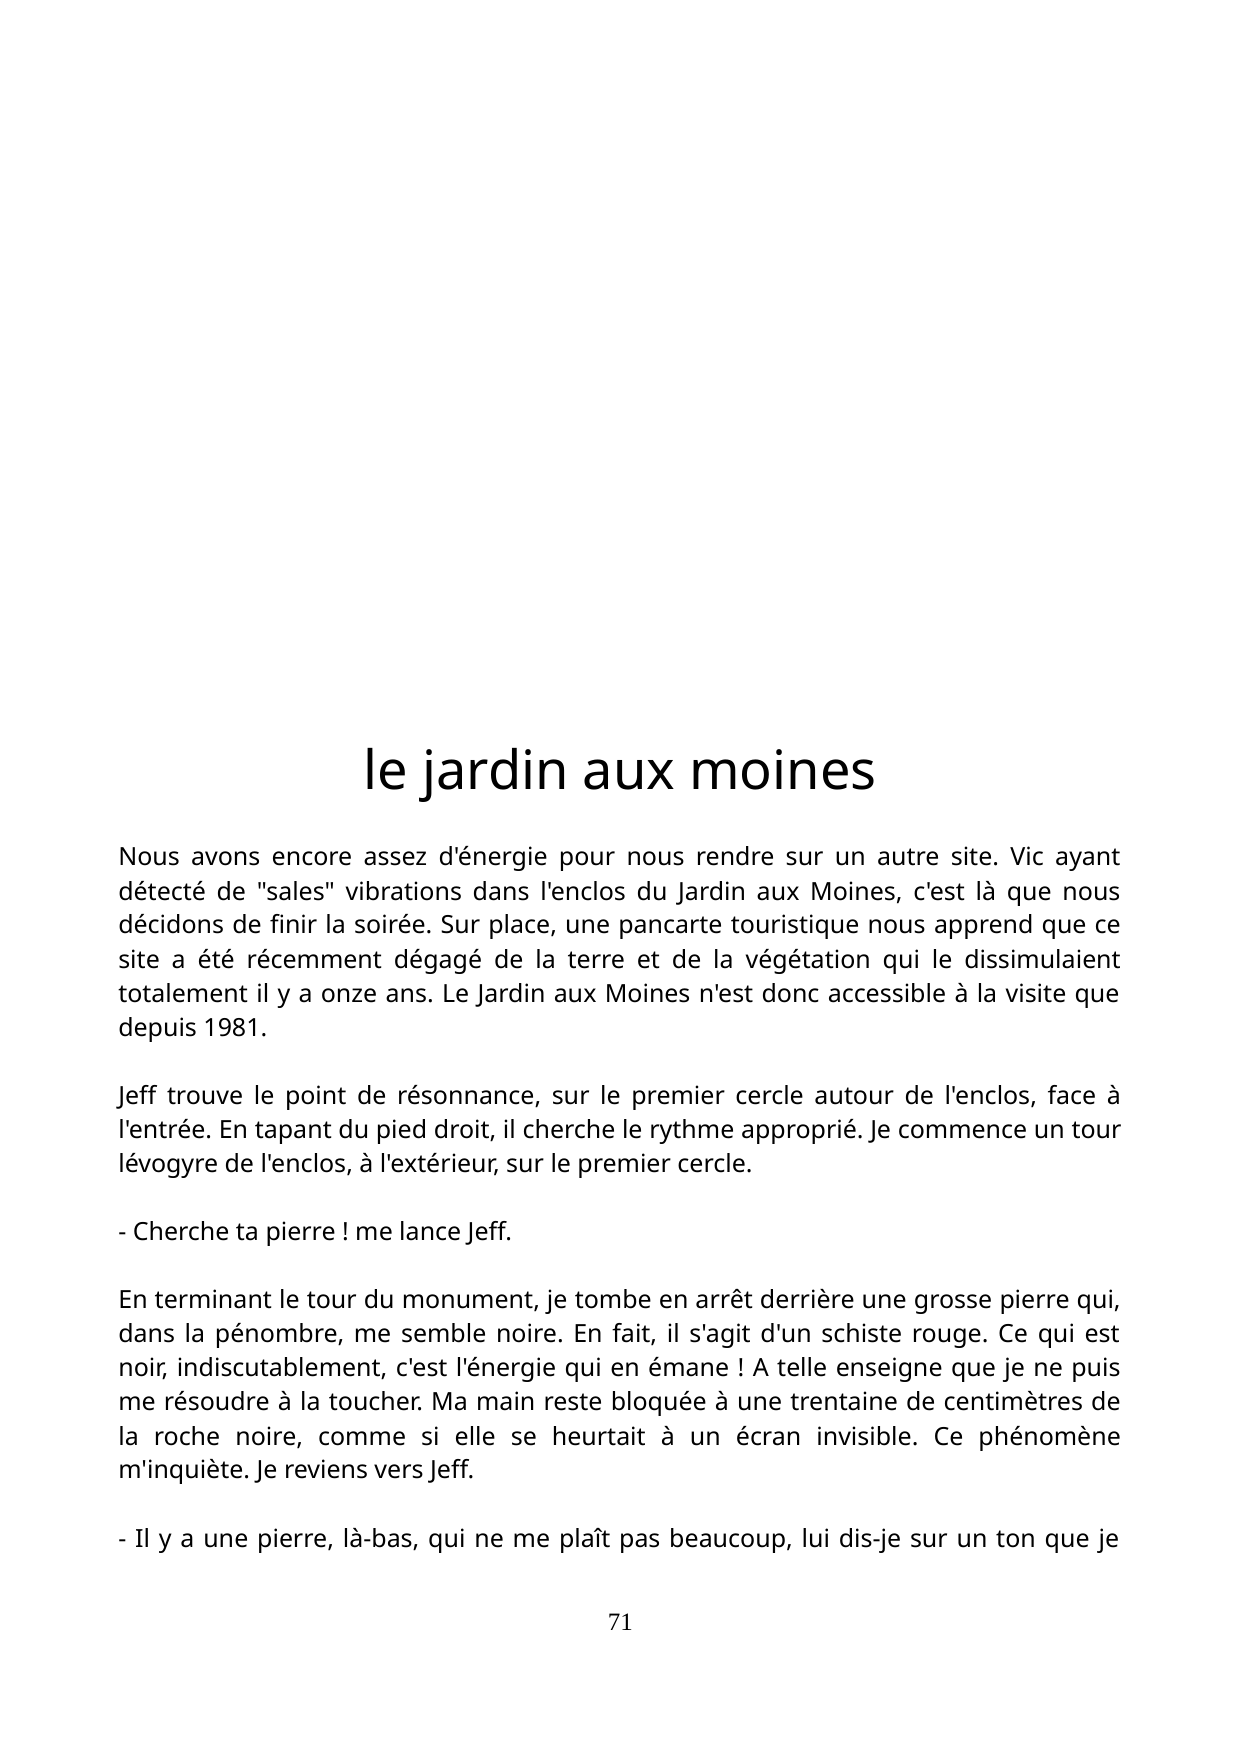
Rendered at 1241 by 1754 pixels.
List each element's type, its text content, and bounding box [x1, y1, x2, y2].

text - Il y a une pierre, là-bas, qui ne me plaît pas beaucoup, lui dis-je sur un ton que je [118, 1520, 1122, 1554]
text Jeff trouve le point de résonnance, sur le premier cercle autour de l'enclos, face à l'entrée. En tapant du pied droit, il cherche le rythme approprié. Je commence un tour lévogyre de l'enclos, à l'extérieur, sur le premier cercle. [118, 1077, 1122, 1180]
text Nous avons encore assez d'énergie pour nous rendre sur un autre site. Vic ayant détecté de "sales" vibrations dans l'enclos du Jardin aux Moines, c'est là que nous décidons de finir la soirée. Sur place, une pancarte touristique nous apprend que ce site a été récemment dégagé de la terre et de la végétation qui le dissimulaient totalement il y a onze ans. Le Jardin aux Moines n'est donc accessible à la visite que depuis 1981. [118, 839, 1122, 1043]
text le jardin aux moines [118, 731, 1122, 805]
text En terminant le tour du monument, je tombe en arrêt derrière une grosse pierre qui, dans la pénombre, me semble noire. En fait, il s'agit d'un schiste rouge. Ce qui est noir, indiscutablement, c'est l'énergie qui en émane ! A telle enseigne que je ne puis me résoudre à la toucher. Ma main reste bloquée à une trentaine de centimètres de la roche noire, comme si elle se heurtait à un écran invisible. Ce phénomène m'inquiète. Je reviens vers Jeff. [118, 1282, 1122, 1486]
text - Cherche ta pierre ! me lance Jeff. [118, 1214, 1122, 1248]
